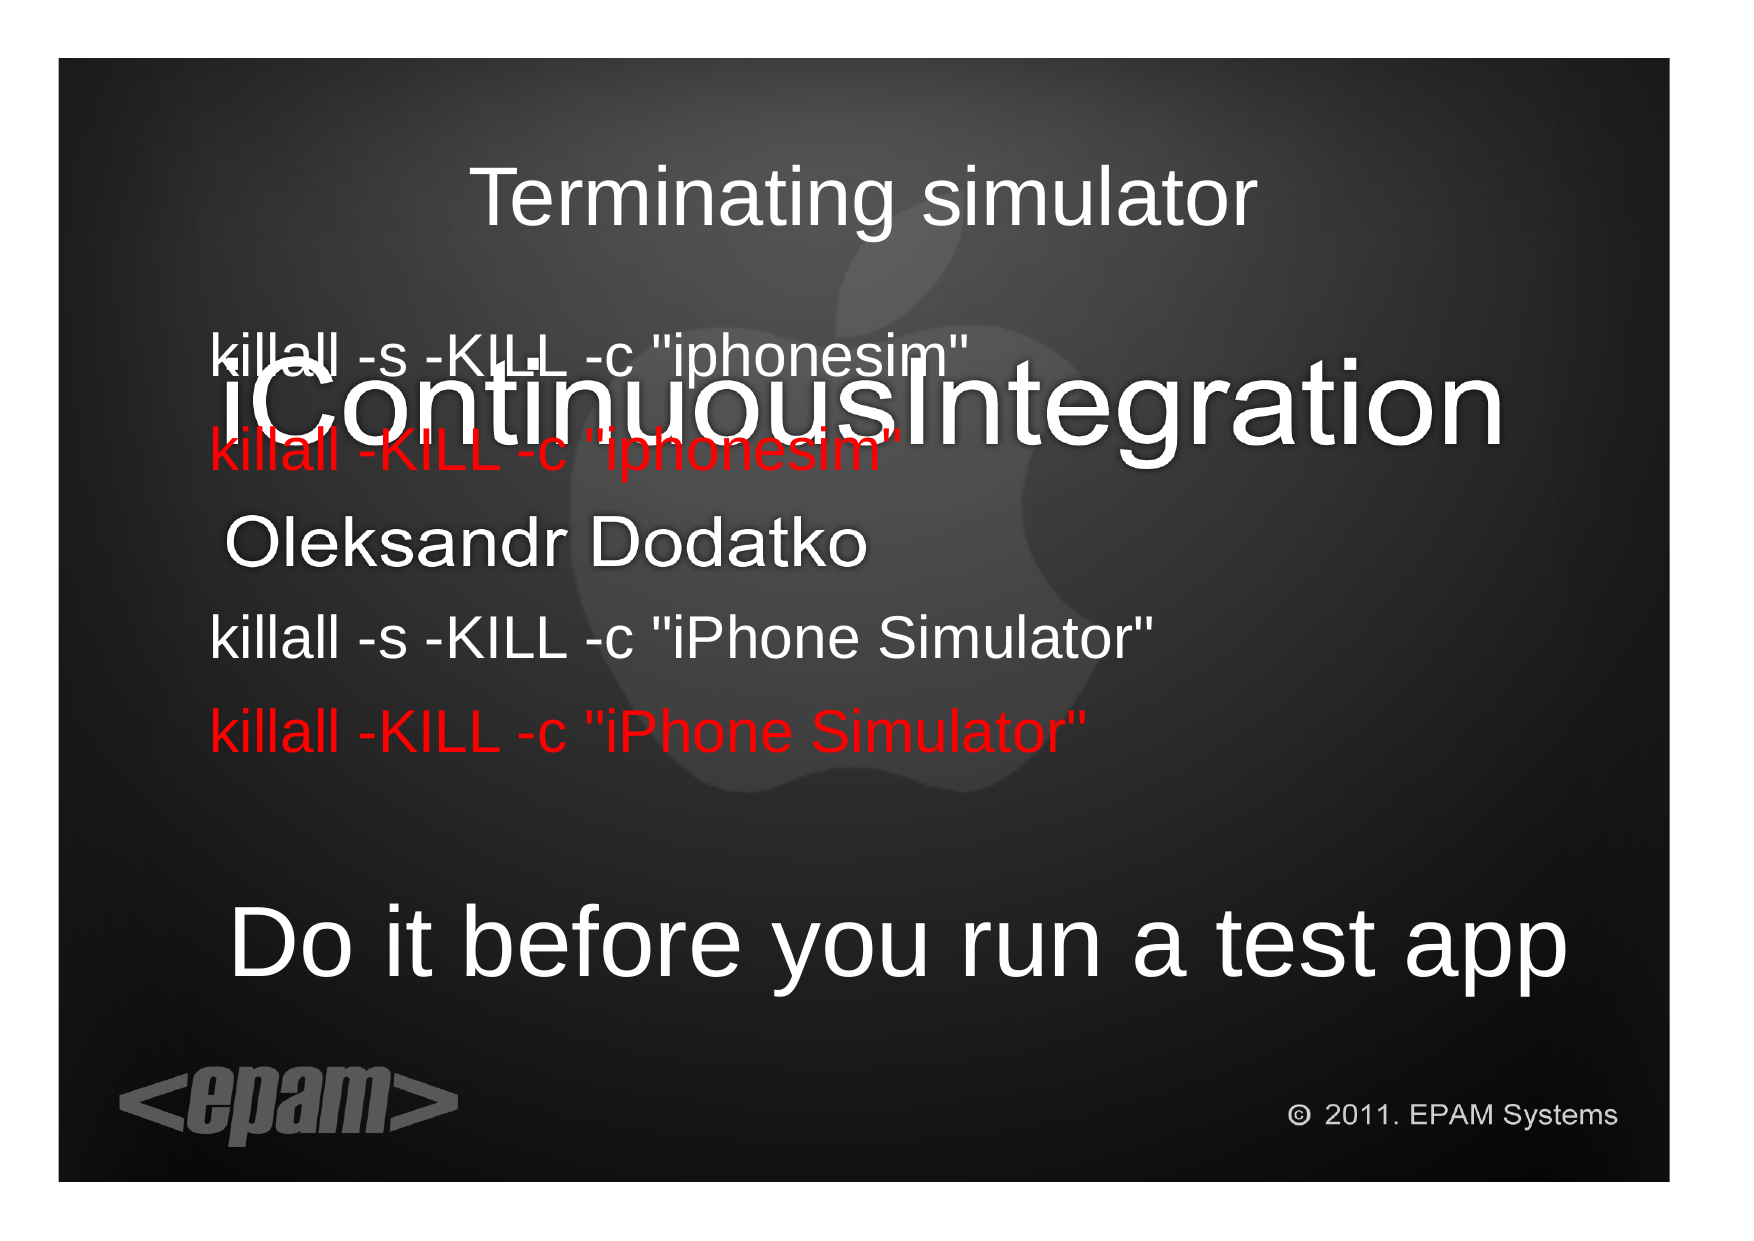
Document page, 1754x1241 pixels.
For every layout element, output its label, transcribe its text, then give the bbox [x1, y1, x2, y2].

picture [58, 58, 1670, 1182]
title Terminating simulator [138, 103, 1589, 291]
list killall -s -KILL -c "iphonesim" killall -KILL -c "iphonesim" killall -s -KILL -c "iPhone Simulator" killall -KILL -c "iPhone Simulator" Do it before you run a test app [138, 321, 1589, 1048]
